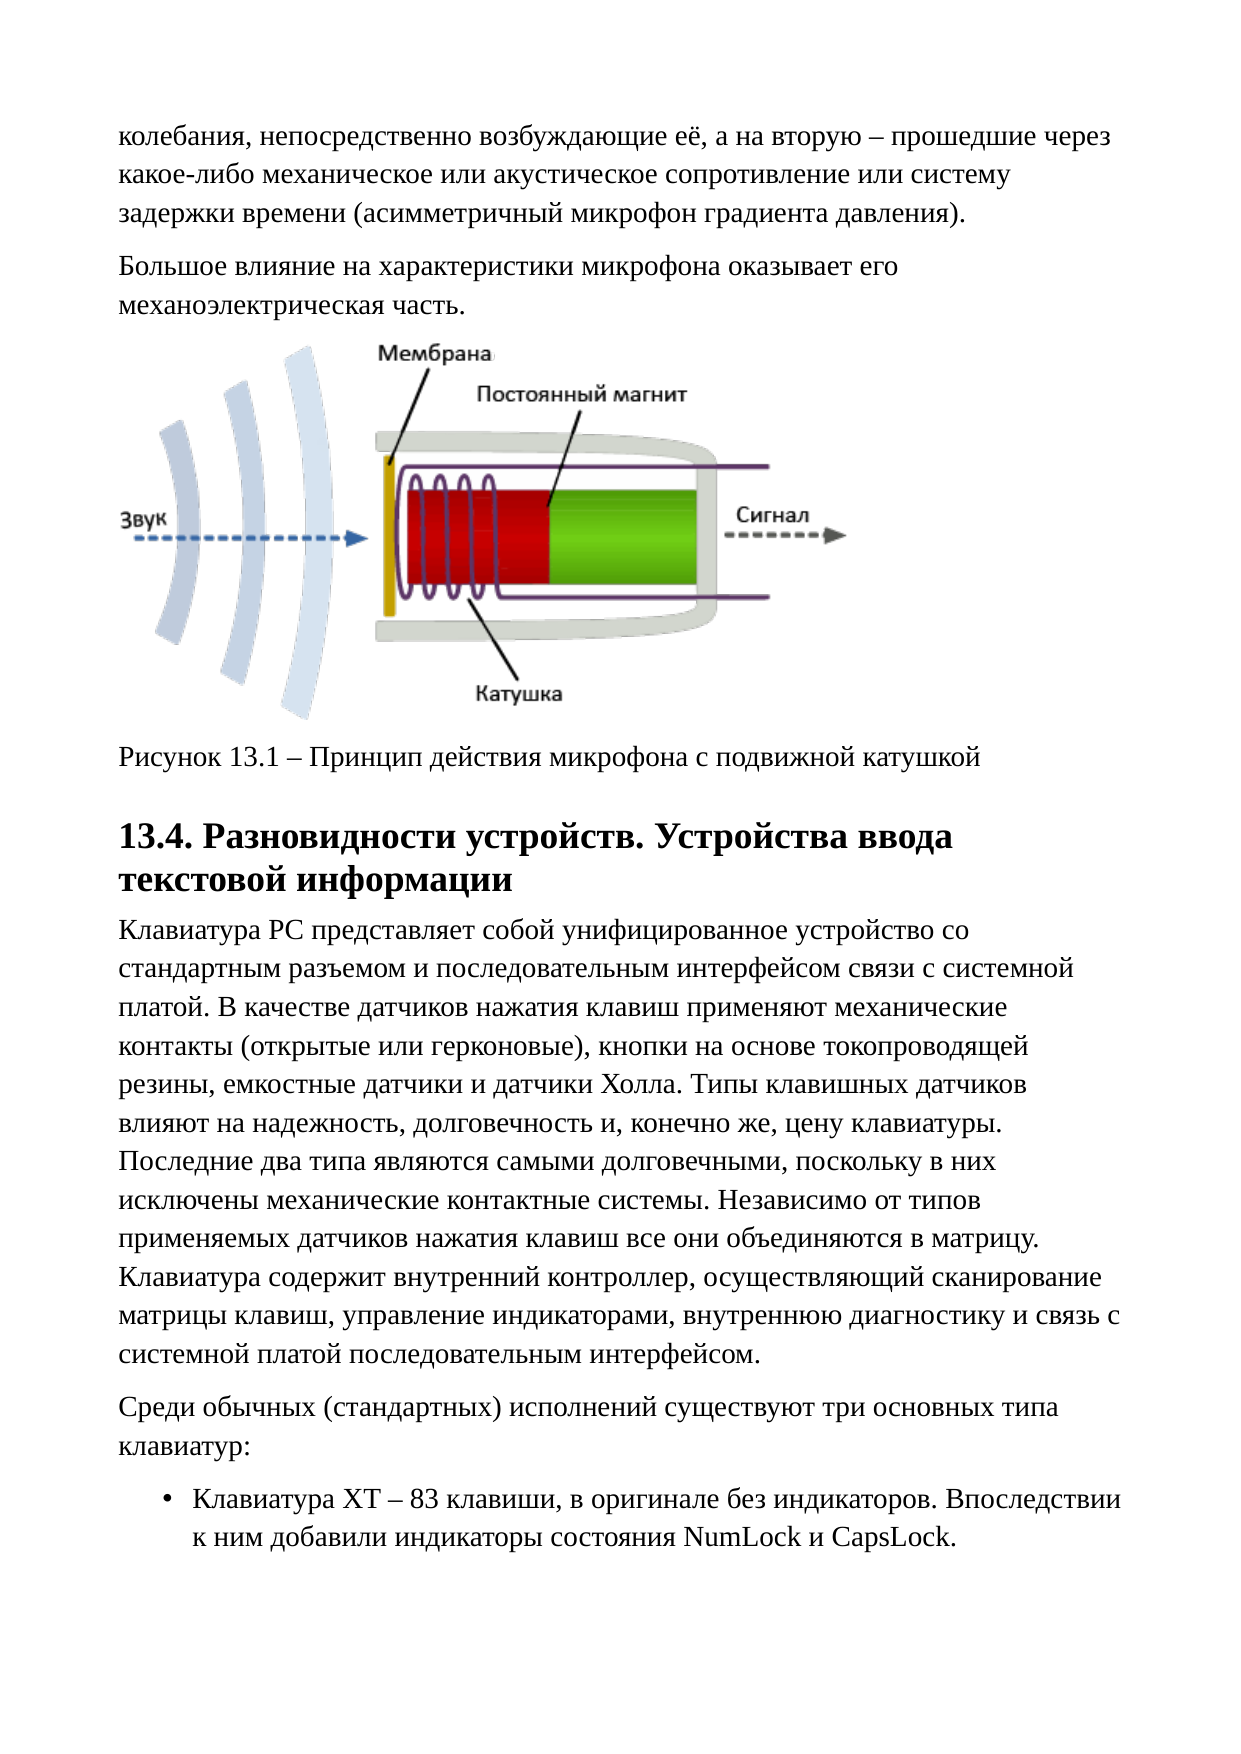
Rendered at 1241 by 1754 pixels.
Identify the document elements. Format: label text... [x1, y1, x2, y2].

text Среди обычных (стандартных) исполнений существуют три основных типа клавиатур: [118, 1389, 1122, 1461]
text Рисунок 13.1 – Принцип действия микрофона с подвижной катушкой [118, 739, 1122, 773]
picture [118, 340, 847, 720]
text колебания, непосредственно возбуждающие её, а на вторую – прошедшие через какое-либо механическое или акустическое сопротивление или систему задержки времени (асимметричный микрофон градиента давления). [118, 118, 1122, 229]
subtitle 13.4. Разновидности устройств. Устройства ввода текстовой информации [118, 813, 1122, 899]
text Клавиатура PC представляет собой унифицированное устройство со стандартным разъемом и последовательным интерфейсом связи с системной платой. В качестве датчиков нажатия клавиш применяют механические контакты (открытые или герконовые), кнопки на основе токопроводящей резины, емкостные датчики и датчики Холла. Типы клавишных датчиков влияют на надежность, долговечность и, конечно же, цену клавиатуры. Последние два типа являются самыми долговечными, поскольку в них исключены механические контактные системы. Независимо от типов применяемых датчиков нажатия клавиш все они объединяются в матрицу. Клавиатура содержит внутренний контроллер, осуществляющий сканирование матрицы клавиш, управление индикаторами, внутреннюю диагностику и связь с системной платой последовательным интерфейсом. [118, 912, 1122, 1369]
list Клавиатура XT – 83 клавиши, в оригинале без индикаторов. Впоследствии к ним добавили индикаторы состояния NumLock и CapsLock. [162, 1481, 1122, 1553]
text Большое влияние на характеристики микрофона оказывает его механоэлектрическая часть. [118, 248, 1122, 320]
